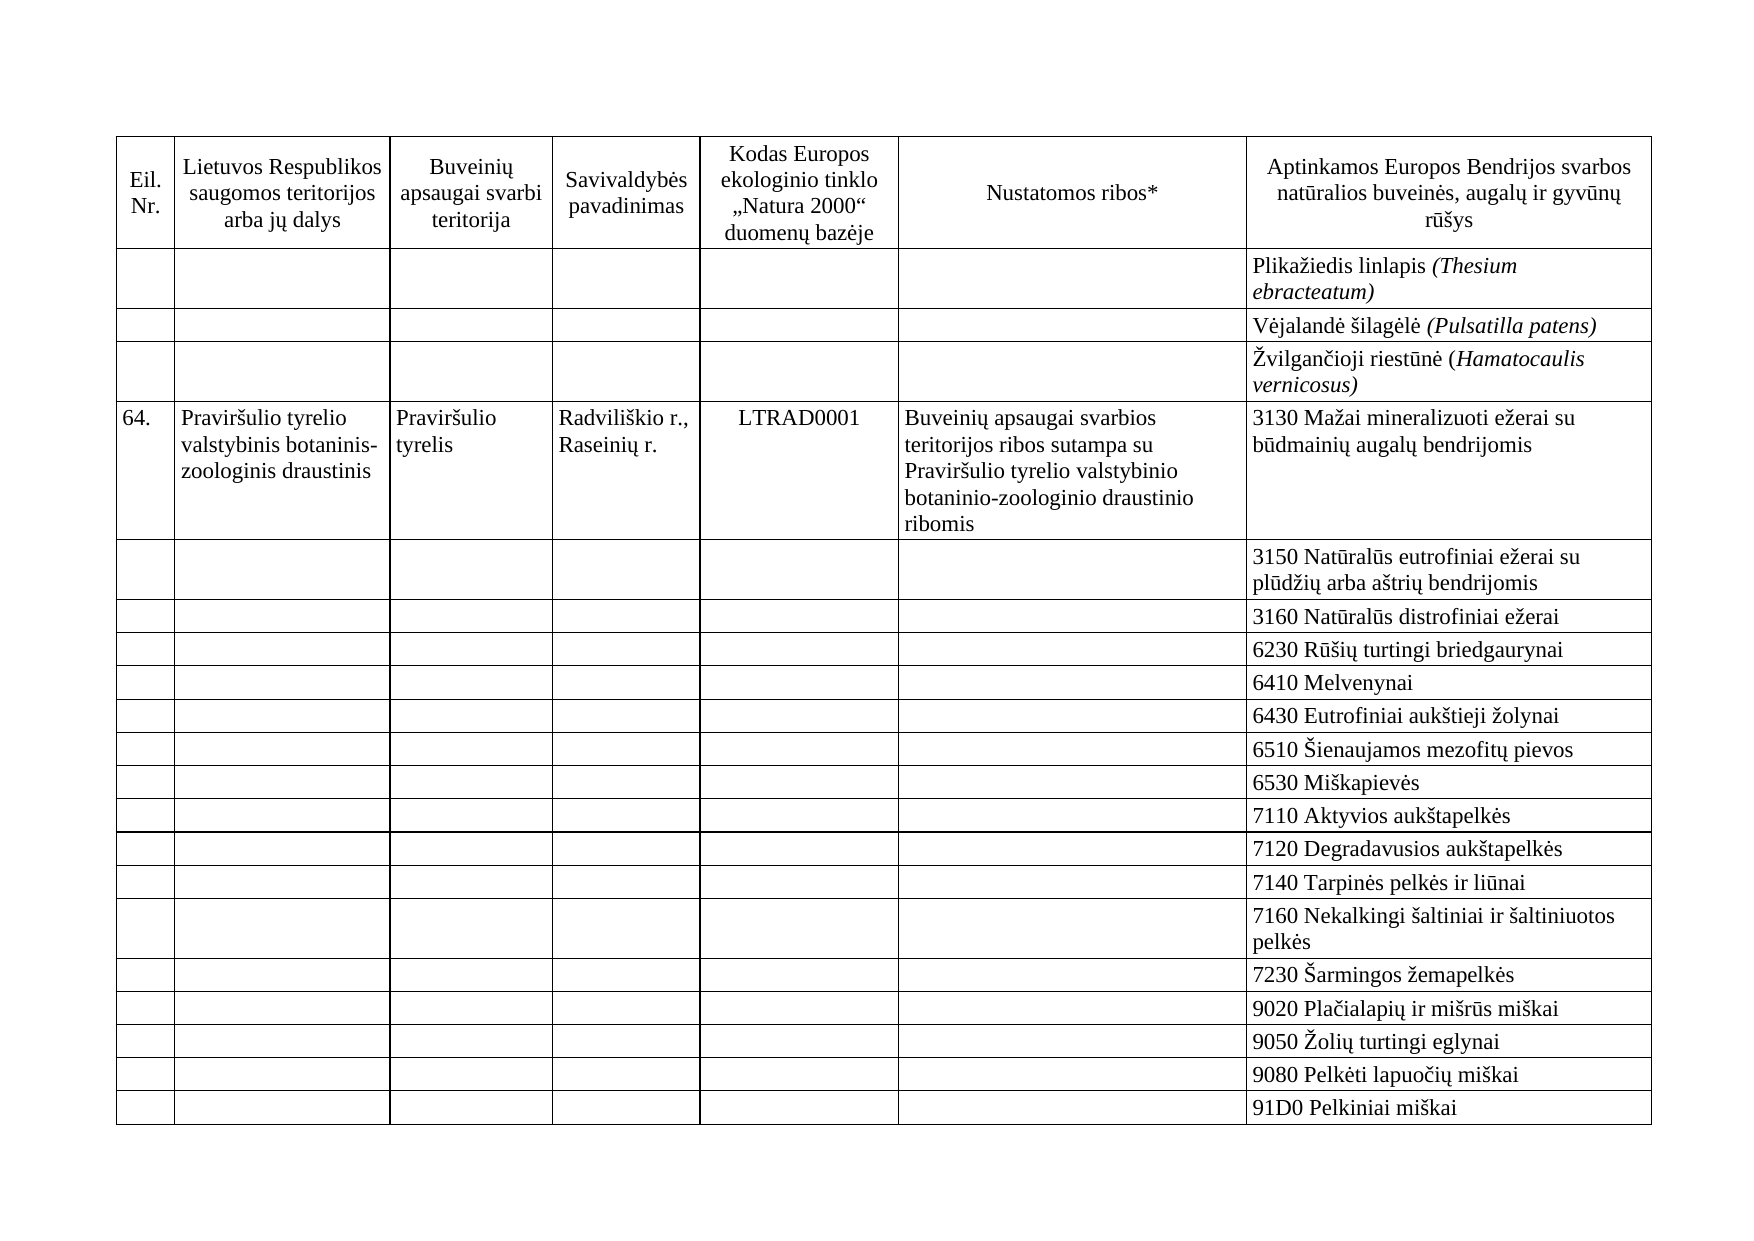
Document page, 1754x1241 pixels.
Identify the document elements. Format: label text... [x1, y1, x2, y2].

table_header Buveinių apsaugai svarbi teritorija [391, 137, 552, 248]
table_cell [899, 866, 1246, 898]
table_header Eil. Nr. [117, 137, 174, 248]
table_cell [553, 766, 699, 798]
table_cell [175, 700, 389, 732]
table_cell [701, 342, 898, 401]
table_cell [553, 959, 699, 991]
table_cell [553, 700, 699, 732]
table_cell [117, 633, 174, 665]
table_cell [899, 309, 1246, 341]
table_cell 64. [117, 402, 174, 539]
table_cell [391, 600, 552, 632]
table_cell [175, 600, 389, 632]
table_cell [553, 799, 699, 831]
table_cell [175, 633, 389, 665]
table_cell [899, 833, 1246, 864]
table_cell [391, 540, 552, 599]
table_cell [117, 309, 174, 341]
table_cell [701, 1091, 898, 1123]
table_cell [899, 899, 1246, 957]
table_cell [701, 633, 898, 665]
table_cell [899, 1058, 1246, 1090]
table_header Savivaldybės pavadinimas [553, 137, 699, 248]
table_cell [117, 1091, 174, 1123]
table_cell Radviliškio r., Raseinių r. [553, 402, 699, 539]
table_cell [175, 992, 389, 1024]
table_cell [175, 733, 389, 765]
table_cell 9050 Žolių turtingi eglynai [1247, 1025, 1651, 1057]
table_cell [117, 799, 174, 831]
table_cell [391, 1058, 552, 1090]
table_cell [117, 700, 174, 732]
table_cell [117, 1058, 174, 1090]
table_cell [175, 1058, 389, 1090]
table_cell [701, 866, 898, 898]
table_cell [175, 959, 389, 991]
table_cell [175, 833, 389, 864]
table_cell 3130 Mažai mineralizuoti ežerai su būdmainių augalų bendrijomis [1247, 402, 1651, 539]
table_cell [553, 899, 699, 957]
table_cell 7110 Aktyvios aukštapelkės [1247, 799, 1651, 831]
table_cell [391, 700, 552, 732]
table_cell [553, 866, 699, 898]
table_cell [553, 600, 699, 632]
table_cell [117, 249, 174, 308]
table_header Aptinkamos Europos Bendrijos svarbos natūralios buveinės, augalų ir gyvūnų rūšys [1247, 137, 1651, 248]
table_cell [117, 866, 174, 898]
table_cell [175, 249, 389, 308]
table_cell LTRAD0001 [701, 402, 898, 539]
table_cell [391, 733, 552, 765]
table_cell [899, 633, 1246, 665]
table_cell [175, 540, 389, 599]
table_cell [175, 899, 389, 957]
table_cell [391, 959, 552, 991]
table_cell [175, 309, 389, 341]
table_cell [899, 992, 1246, 1024]
table_cell [117, 1025, 174, 1057]
table_cell [391, 1025, 552, 1057]
table_cell [701, 540, 898, 599]
table_cell [899, 342, 1246, 401]
table_cell [553, 733, 699, 765]
table_cell 3160 Natūralūs distrofiniai ežerai [1247, 600, 1651, 632]
table_cell [553, 249, 699, 308]
table_cell [117, 833, 174, 864]
table_cell Praviršulio tyrelis [391, 402, 552, 539]
table_cell [701, 899, 898, 957]
table_cell [553, 342, 699, 401]
table_cell [175, 1091, 389, 1123]
table_cell [899, 1091, 1246, 1123]
table_cell [701, 833, 898, 864]
table_cell [117, 600, 174, 632]
table_cell [553, 540, 699, 599]
table_cell [899, 959, 1246, 991]
table_cell [899, 600, 1246, 632]
table_cell [553, 1091, 699, 1123]
table_cell [899, 766, 1246, 798]
table_cell [899, 700, 1246, 732]
table_cell [701, 249, 898, 308]
table_cell 7120 Degradavusios aukštapelkės [1247, 833, 1651, 864]
table_cell [175, 666, 389, 698]
table_cell [391, 766, 552, 798]
table_cell [553, 992, 699, 1024]
table_cell [553, 1025, 699, 1057]
table_cell [899, 1025, 1246, 1057]
table_cell [117, 992, 174, 1024]
table_cell [553, 833, 699, 864]
table_cell [117, 540, 174, 599]
table_cell [391, 899, 552, 957]
table_cell [553, 309, 699, 341]
table_cell Plikažiedis linlapis (Thesium ebracteatum) [1247, 249, 1651, 308]
table_cell [117, 899, 174, 957]
table_cell 7160 Nekalkingi šaltiniai ir šaltiniuotos pelkės [1247, 899, 1651, 957]
table_cell [117, 342, 174, 401]
table_cell [391, 633, 552, 665]
table_cell 6510 Šienaujamos mezofitų pievos [1247, 733, 1651, 765]
table_cell [899, 540, 1246, 599]
table_header Lietuvos Respublikos saugomos teritorijos arba jų dalys [175, 137, 389, 248]
table_cell [175, 342, 389, 401]
table_cell Praviršulio tyrelio valstybinis botaninis-zoologinis draustinis [175, 402, 389, 539]
table_cell [391, 249, 552, 308]
table_cell [117, 733, 174, 765]
table_cell [701, 1025, 898, 1057]
table_cell 7140 Tarpinės pelkės ir liūnai [1247, 866, 1651, 898]
table_cell [899, 799, 1246, 831]
table_cell [391, 799, 552, 831]
table_cell [391, 666, 552, 698]
table_cell [117, 766, 174, 798]
table_header Nustatomos ribos* [899, 137, 1246, 248]
table_cell [391, 342, 552, 401]
table_cell [701, 309, 898, 341]
table_cell [899, 249, 1246, 308]
table_cell [391, 833, 552, 864]
table_cell [117, 666, 174, 698]
table_cell 9020 Plačialapių ir mišrūs miškai [1247, 992, 1651, 1024]
table_cell [701, 1058, 898, 1090]
table_cell 9080 Pelkėti lapuočių miškai [1247, 1058, 1651, 1090]
table_cell 6410 Melvenynai [1247, 666, 1651, 698]
table_cell [175, 866, 389, 898]
table_cell [701, 959, 898, 991]
table_cell Buveinių apsaugai svarbios teritorijos ribos sutampa su Praviršulio tyrelio valstybinio botaninio-zoologinio draustinio ribomis [899, 402, 1246, 539]
table_cell [553, 666, 699, 698]
table_cell [701, 799, 898, 831]
table_cell Vėjalandė šilagėlė (Pulsatilla patens) [1247, 309, 1651, 341]
table_cell [701, 733, 898, 765]
table_cell [701, 700, 898, 732]
table_cell [553, 633, 699, 665]
table_cell [391, 1091, 552, 1123]
table_cell 91D0 Pelkiniai miškai [1247, 1091, 1651, 1123]
table_cell [175, 766, 389, 798]
table_cell [391, 992, 552, 1024]
table_cell [391, 309, 552, 341]
table_cell [553, 1058, 699, 1090]
table_cell [117, 959, 174, 991]
table_header Kodas Europos ekologinio tinklo „Natura 2000“ duomenų bazėje [701, 137, 898, 248]
table_cell 6530 Miškapievės [1247, 766, 1651, 798]
table_cell 3150 Natūralūs eutrofiniai ežerai su plūdžių arba aštrių bendrijomis [1247, 540, 1651, 599]
table_cell [175, 1025, 389, 1057]
table_cell Žvilgančioji riestūnė (Hamatocaulis vernicosus) [1247, 342, 1651, 401]
table_cell [701, 666, 898, 698]
table_cell [175, 799, 389, 831]
table_cell [701, 992, 898, 1024]
table_cell [701, 766, 898, 798]
table_cell [899, 666, 1246, 698]
table_cell [701, 600, 898, 632]
table_cell [899, 733, 1246, 765]
table_cell 6430 Eutrofiniai aukštieji žolynai [1247, 700, 1651, 732]
table_cell [391, 866, 552, 898]
table_cell 6230 Rūšių turtingi briedgaurynai [1247, 633, 1651, 665]
table_cell 7230 Šarmingos žemapelkės [1247, 959, 1651, 991]
